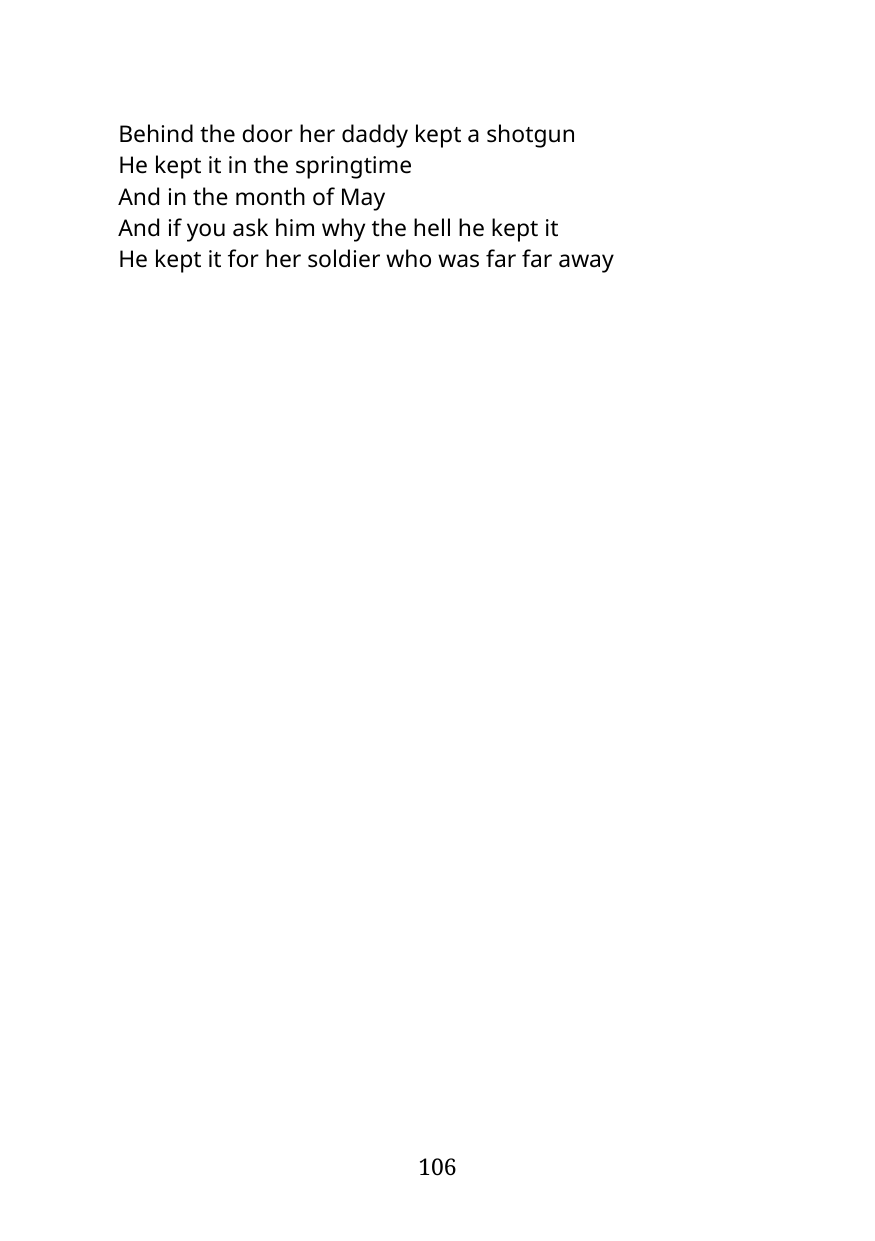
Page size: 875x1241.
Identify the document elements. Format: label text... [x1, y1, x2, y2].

text Behind the door her daddy kept a shotgun He kept it in the springtime And in the month of May And if you ask him why the hell he kept it He kept it for her soldier who was far far away [118, 118, 756, 274]
